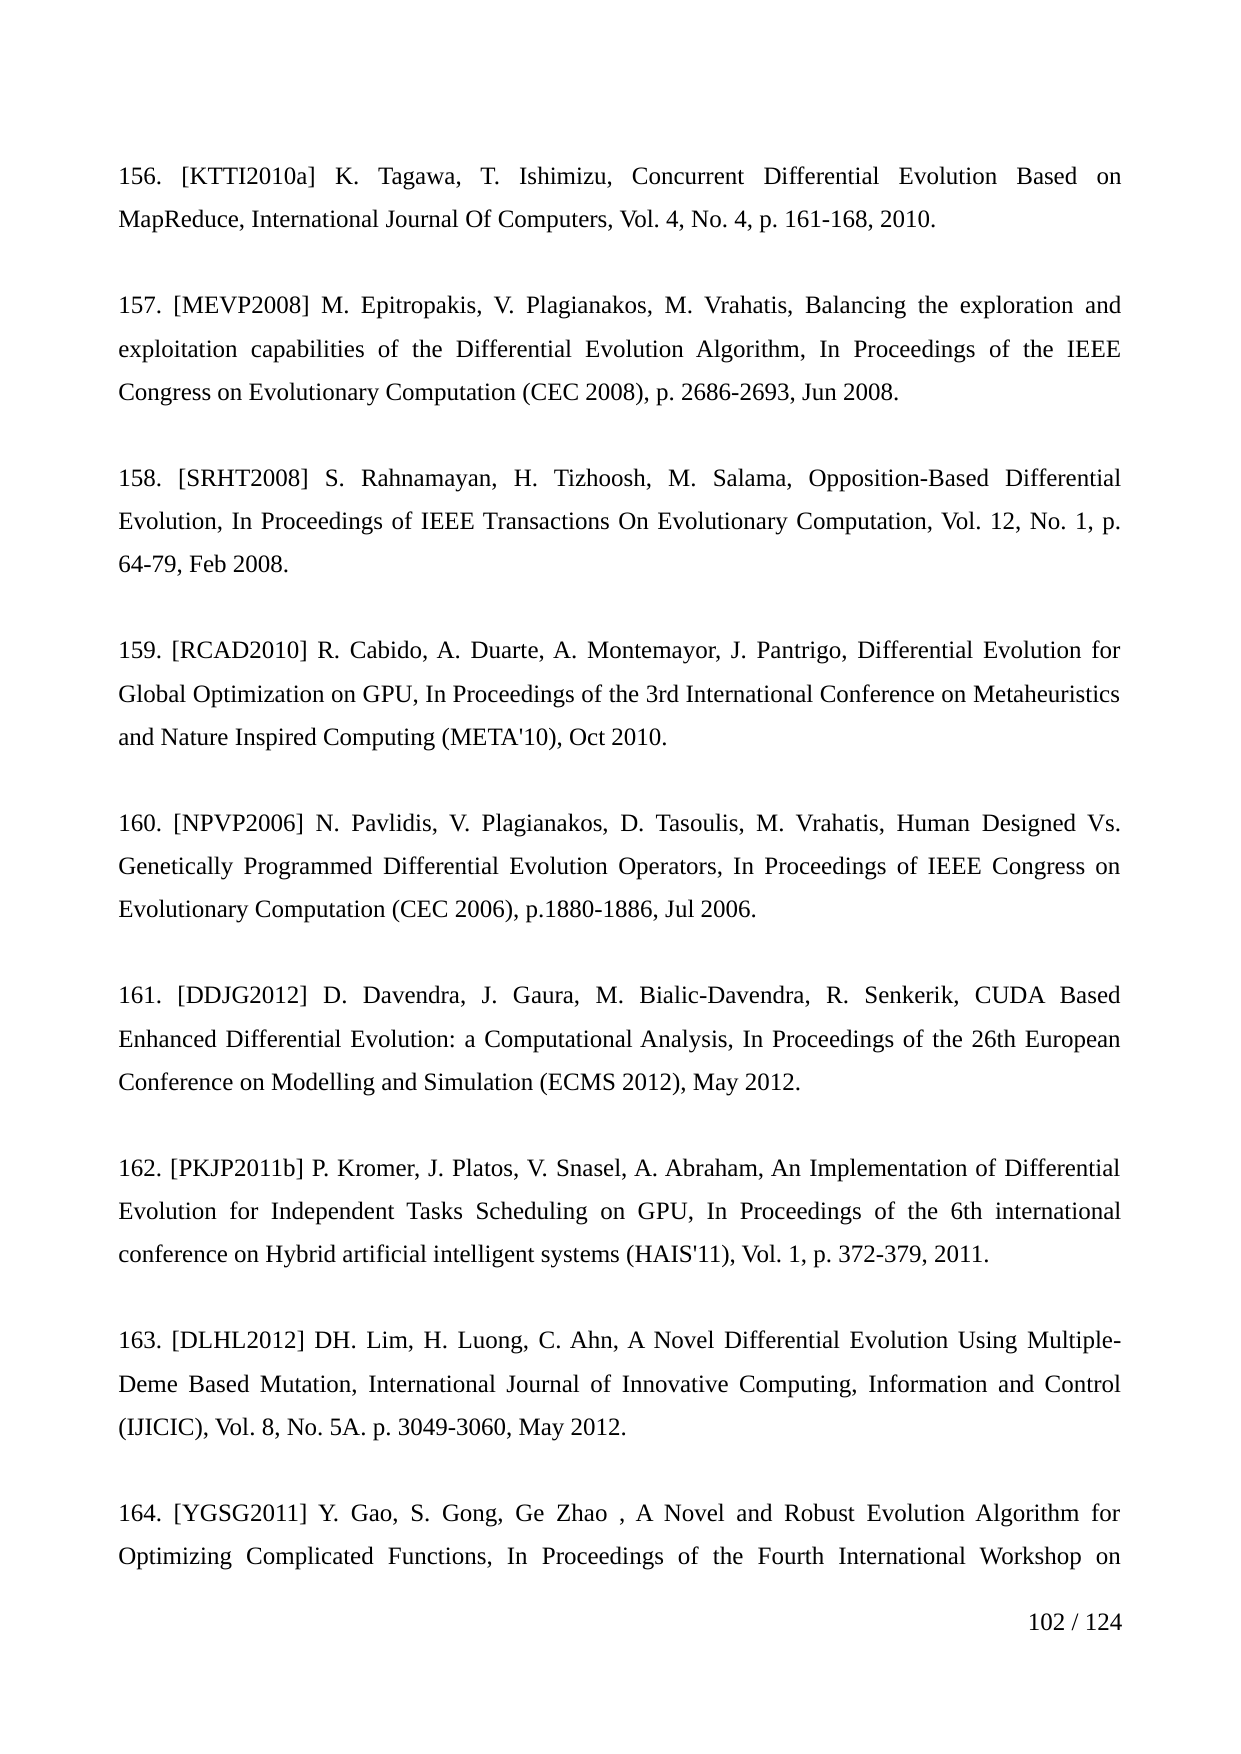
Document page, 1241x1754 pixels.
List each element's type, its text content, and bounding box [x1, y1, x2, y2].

text 162. [PKJP2011b] P. Kromer, J. Platos, V. Snasel, A. Abraham, An Implementation of Differential Evolution for Independent Tasks Scheduling on GPU, In Proceedings of the 6th international conference on Hybrid artificial intelligent systems (HAIS'11), Vol. 1, p. 372-379, 2011. [118, 1153, 1122, 1268]
text 158. [SRHT2008] S. Rahnamayan, H. Tizhoosh, M. Salama, Opposition-Based Differential Evolution, In Proceedings of IEEE Transactions On Evolutionary Computation, Vol. 12, No. 1, p. 64-79, Feb 2008. [118, 463, 1122, 578]
text 156. [KTTI2010a] K. Tagawa, T. Ishimizu, Concurrent Differential Evolution Based on MapReduce, International Journal Of Computers, Vol. 4, No. 4, p. 161-168, 2010. [118, 161, 1122, 233]
text 163. [DLHL2012] DH. Lim, H. Luong, C. Ahn, A Novel Differential Evolution Using Multiple-Deme Based Mutation, International Journal of Innovative Computing, Information and Control (IJICIC), Vol. 8, No. 5A. p. 3049-3060, May 2012. [118, 1326, 1122, 1441]
text 164. [YGSG2011] Y. Gao, S. Gong, Ge Zhao , A Novel and Robust Evolution Algorithm for Optimizing Complicated Functions, In Proceedings of the Fourth International Workshop on [118, 1498, 1122, 1570]
text 157. [MEVP2008] M. Epitropakis, V. Plagianakos, M. Vrahatis, Balancing the exploration and exploitation capabilities of the Differential Evolution Algorithm, In Proceedings of the IEEE Congress on Evolutionary Computation (CEC 2008), p. 2686-2693, Jun 2008. [118, 291, 1122, 406]
text 159. [RCAD2010] R. Cabido, A. Duarte, A. Montemayor, J. Pantrigo, Differential Evolution for Global Optimization on GPU, In Proceedings of the 3rd International Conference on Metaheuristics and Nature Inspired Computing (META'10), Oct 2010. [118, 636, 1122, 751]
text 161. [DDJG2012] D. Davendra, J. Gaura, M. Bialic-Davendra, R. Senkerik, CUDA Based Enhanced Differential Evolution: a Computational Analysis, In Proceedings of the 26th European Conference on Modelling and Simulation (ECMS 2012), May 2012. [118, 981, 1122, 1096]
text 160. [NPVP2006] N. Pavlidis, V. Plagianakos, D. Tasoulis, M. Vrahatis, Human Designed Vs. Genetically Programmed Differential Evolution Operators, In Proceedings of IEEE Congress on Evolutionary Computation (CEC 2006), p.1880-1886, Jul 2006. [118, 808, 1122, 923]
